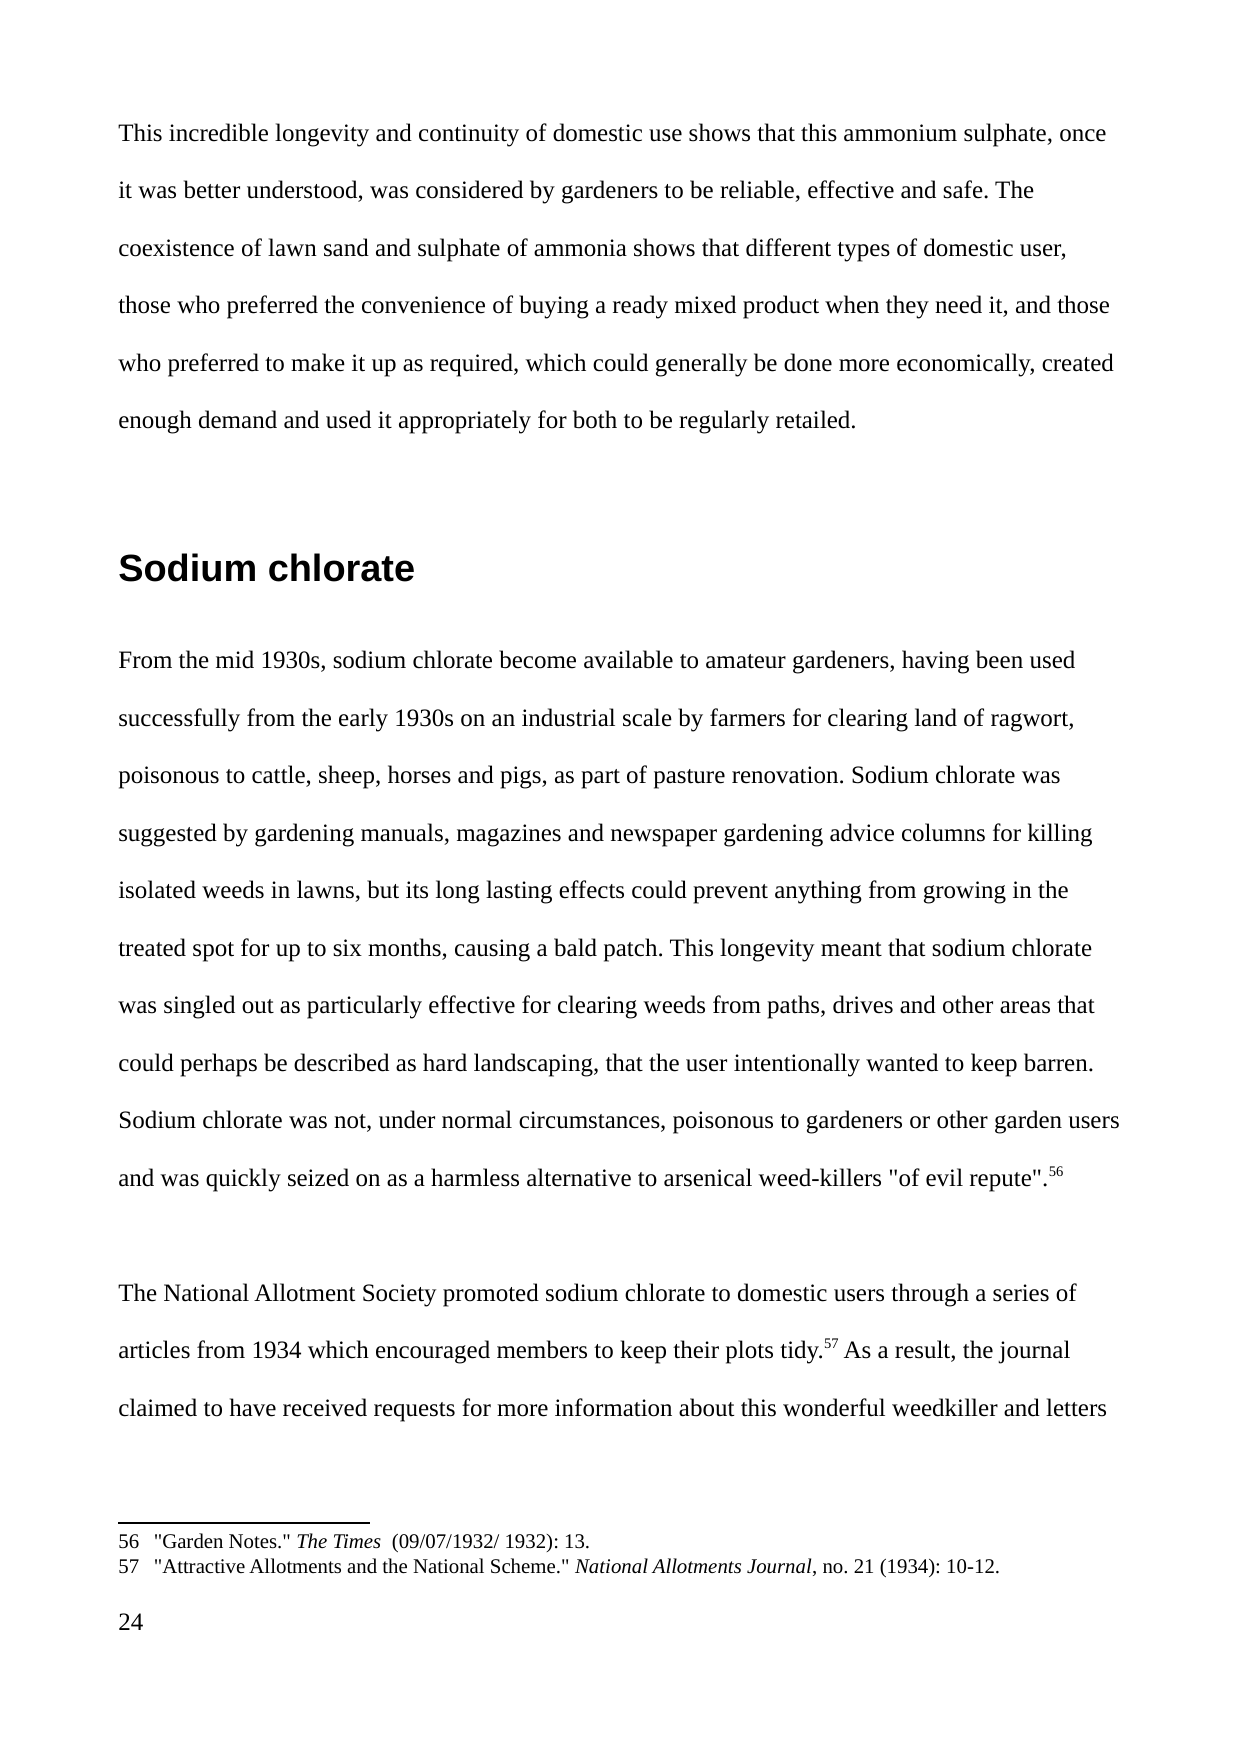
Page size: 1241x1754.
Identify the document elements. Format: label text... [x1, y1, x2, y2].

subtitle Sodium chlorate [118, 546, 1122, 589]
text This incredible longevity and continuity of domestic use shows that this ammonium sulphate, once it was better understood, was considered by gardeners to be reliable, effective and safe. The coexistence of lawn sand and sulphate of ammonia shows that different types of domestic user, those who preferred the convenience of buying a ready mixed product when they need it, and those who preferred to make it up as required, which could generally be done more economically, created enough demand and used it appropriately for both to be regularly retailed. [118, 118, 1122, 434]
text "Garden Notes." The Times (09/07/1932/ 1932): 13. [118, 1529, 1122, 1553]
text From the mid 1930s, sodium chlorate become available to amateur gardeners, having been used successfully from the early 1930s on an industrial scale by farmers for clearing land of ragwort, poisonous to cattle, sheep, horses and pigs, as part of pasture renovation. Sodium chlorate was suggested by gardening manuals, magazines and newspaper gardening advice columns for killing isolated weeds in lawns, but its long lasting effects could prevent anything from growing in the treated spot for up to six months, causing a bald patch. This longevity meant that sodium chlorate was singled out as particularly effective for clearing weeds from paths, drives and other areas that could perhaps be described as hard landscaping, that the user intentionally wanted to keep barren. Sodium chlorate was not, under normal circumstances, poisonous to gardeners or other garden users and was quickly seized on as a harmless alternative to arsenical weed-killers "of evil repute". [118, 645, 1122, 1192]
text "Attractive Allotments and the National Scheme." National Allotments Journal, no. 21 (1934): 10-12. [118, 1553, 1122, 1578]
text The National Allotment Society promoted sodium chlorate to domestic users through a series of articles from 1934 which encouraged members to keep their plots tidy. As a result, the journal claimed to have received requests for more information about this wonderful weedkiller and letters [118, 1278, 1122, 1422]
